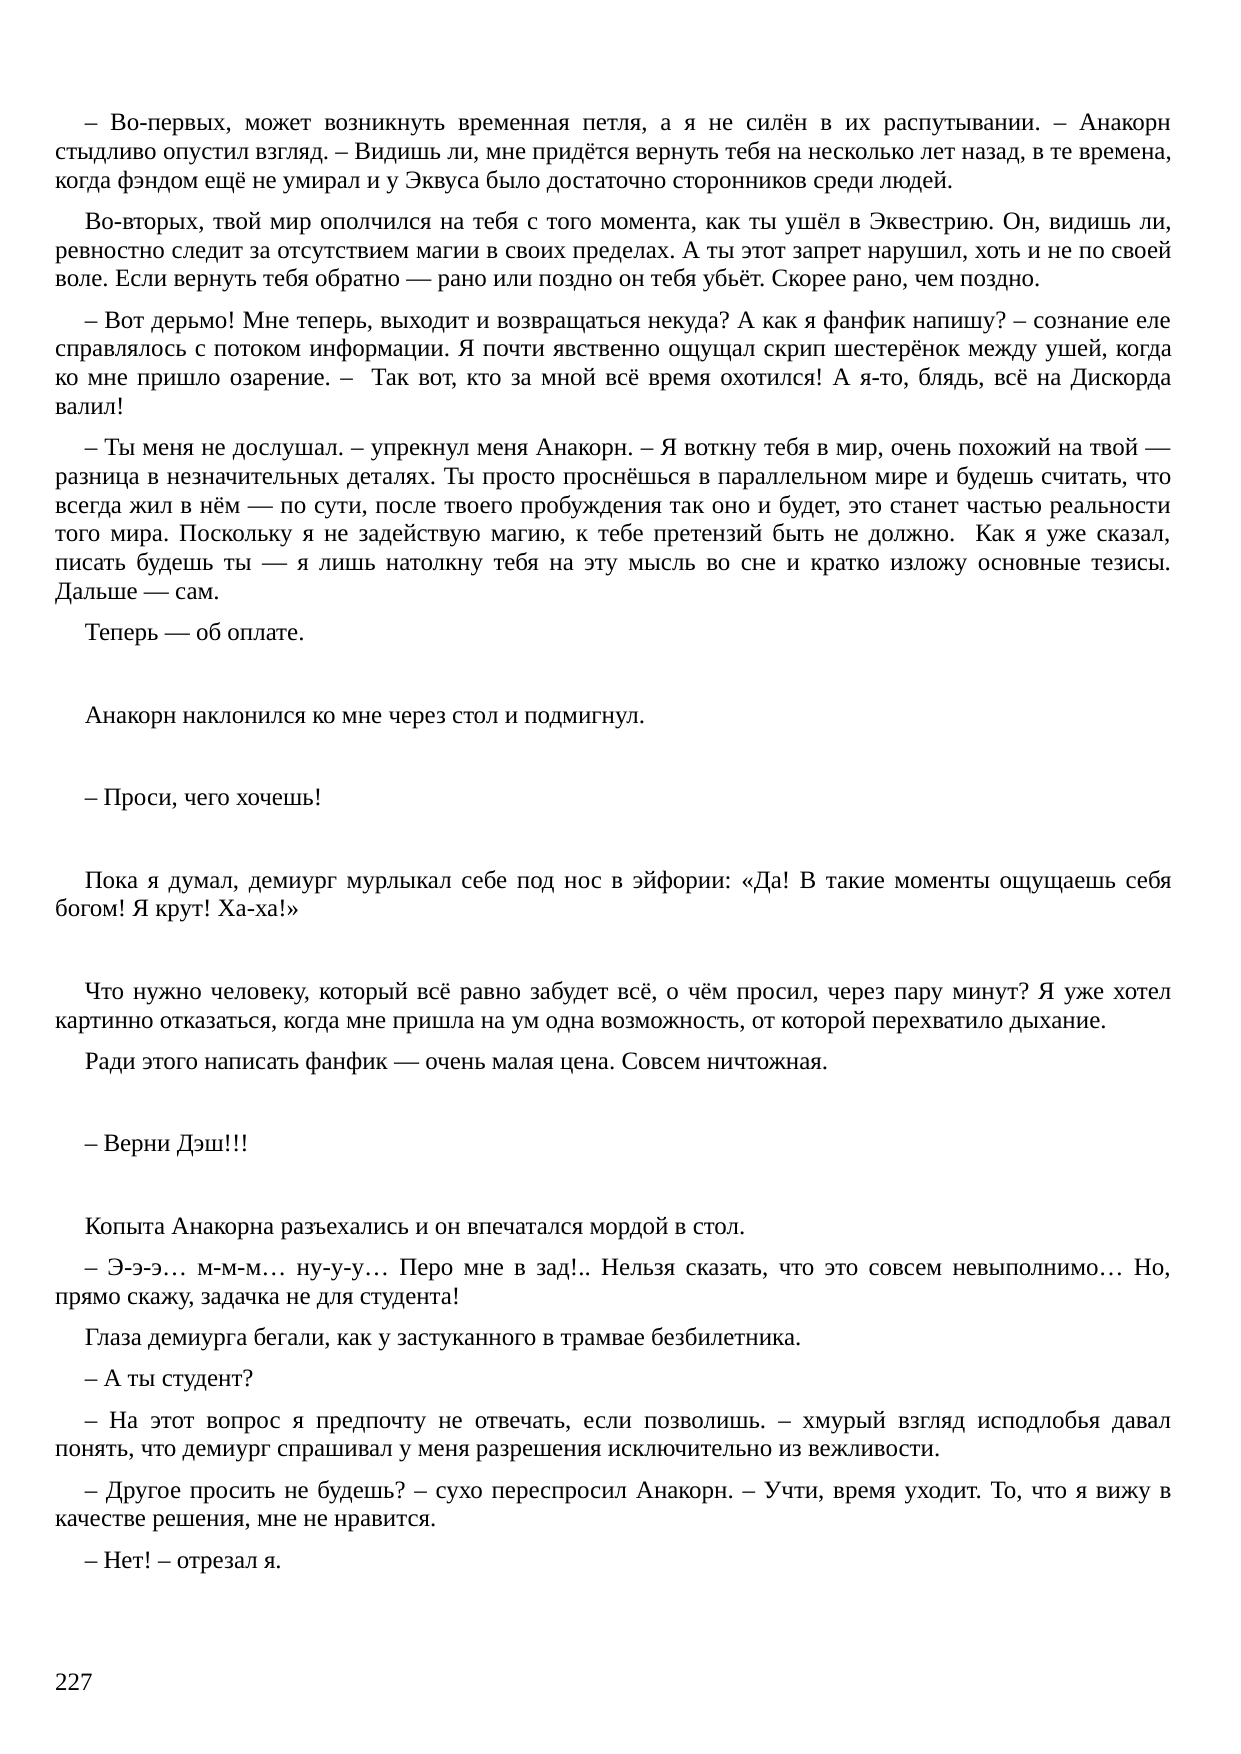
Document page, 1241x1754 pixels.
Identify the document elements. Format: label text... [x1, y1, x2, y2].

text – А ты студент? [55, 1363, 1173, 1392]
text Анакорн наклонился ко мне через стол и подмигнул. [55, 700, 1173, 728]
text Глаза демиурга бегали, как у застуканного в трамвае безбилетника. [55, 1322, 1173, 1351]
text Теперь — об оплате. [55, 617, 1173, 646]
text – Э-э-э… м-м-м… ну-у-у… Перо мне в зад!.. Нельзя сказать, что это совсем невыполнимо… Но, прямо скажу, задачка не для студента! [55, 1252, 1173, 1310]
text – Ты меня не дослушал. – упрекнул меня Анакорн. – Я воткну тебя в мир, очень похожий на твой — разница в незначительных деталях. Ты просто проснёшься в параллельном мире и будешь считать, что всегда жил в нём — по сути, после твоего пробуждения так оно и будет, это станет частью реальности того мира. Поскольку я не задействую магию, к тебе претензий быть не должно. Как я уже сказал, писать будешь ты — я лишь натолкну тебя на эту мысль во сне и кратко изложу основные тезисы. Дальше — сам. [55, 432, 1173, 605]
text Копыта Анакорна разъехались и он впечатался мордой в стол. [55, 1211, 1173, 1240]
text – Во-первых, может возникнуть временная петля, а я не силён в их распутывании. – Анакорн стыдливо опустил взгляд. – Видишь ли, мне придётся вернуть тебя на несколько лет назад, в те времена, когда фэндом ещё не умирал и у Эквуса было достаточно сторонников среди людей. [55, 107, 1173, 193]
text – Проси, чего хочешь! [55, 782, 1173, 811]
text Во-вторых, твой мир ополчился на тебя с того момента, как ты ушёл в Эквестрию. Он, видишь ли, ревностно следит за отсутствием магии в своих пределах. А ты этот запрет нарушил, хоть и не по своей воле. Если вернуть тебя обратно — рано или поздно он тебя убьёт. Скорее рано, чем поздно. [55, 206, 1173, 292]
text – Нет! – отрезал я. [55, 1545, 1173, 1573]
text Что нужно человеку, который всё равно забудет всё, о чём просил, через пару минут? Я уже хотел картинно отказаться, когда мне пришла на ум одна возможность, от которой перехватило дыхание. [55, 976, 1173, 1033]
text – На этот вопрос я предпочту не отвечать, если позволишь. – хмурый взгляд исподлобья давал понять, что демиург спрашивал у меня разрешения исключительно из вежливости. [55, 1405, 1173, 1462]
text Пока я думал, демиург мурлыкал себе под нос в эйфории: «Да! В такие моменты ощущаешь себя богом! Я крут! Ха-ха!» [55, 865, 1173, 922]
text – Верни Дэш!!! [55, 1128, 1173, 1157]
text Ради этого написать фанфик — очень малая цена. Совсем ничтожная. [55, 1046, 1173, 1075]
text – Вот дерьмо! Мне теперь, выходит и возвращаться некуда? А как я фанфик напишу? – сознание еле справлялось с потоком информации. Я почти явственно ощущал скрип шестерёнок между ушей, когда ко мне пришло озарение. – Так вот, кто за мной всё время охотился! А я-то, блядь, всё на Дискорда валил! [55, 305, 1173, 420]
text – Другое просить не будешь? – сухо переспросил Анакорн. – Учти, время уходит. То, что я вижу в качестве решения, мне не нравится. [55, 1475, 1173, 1532]
